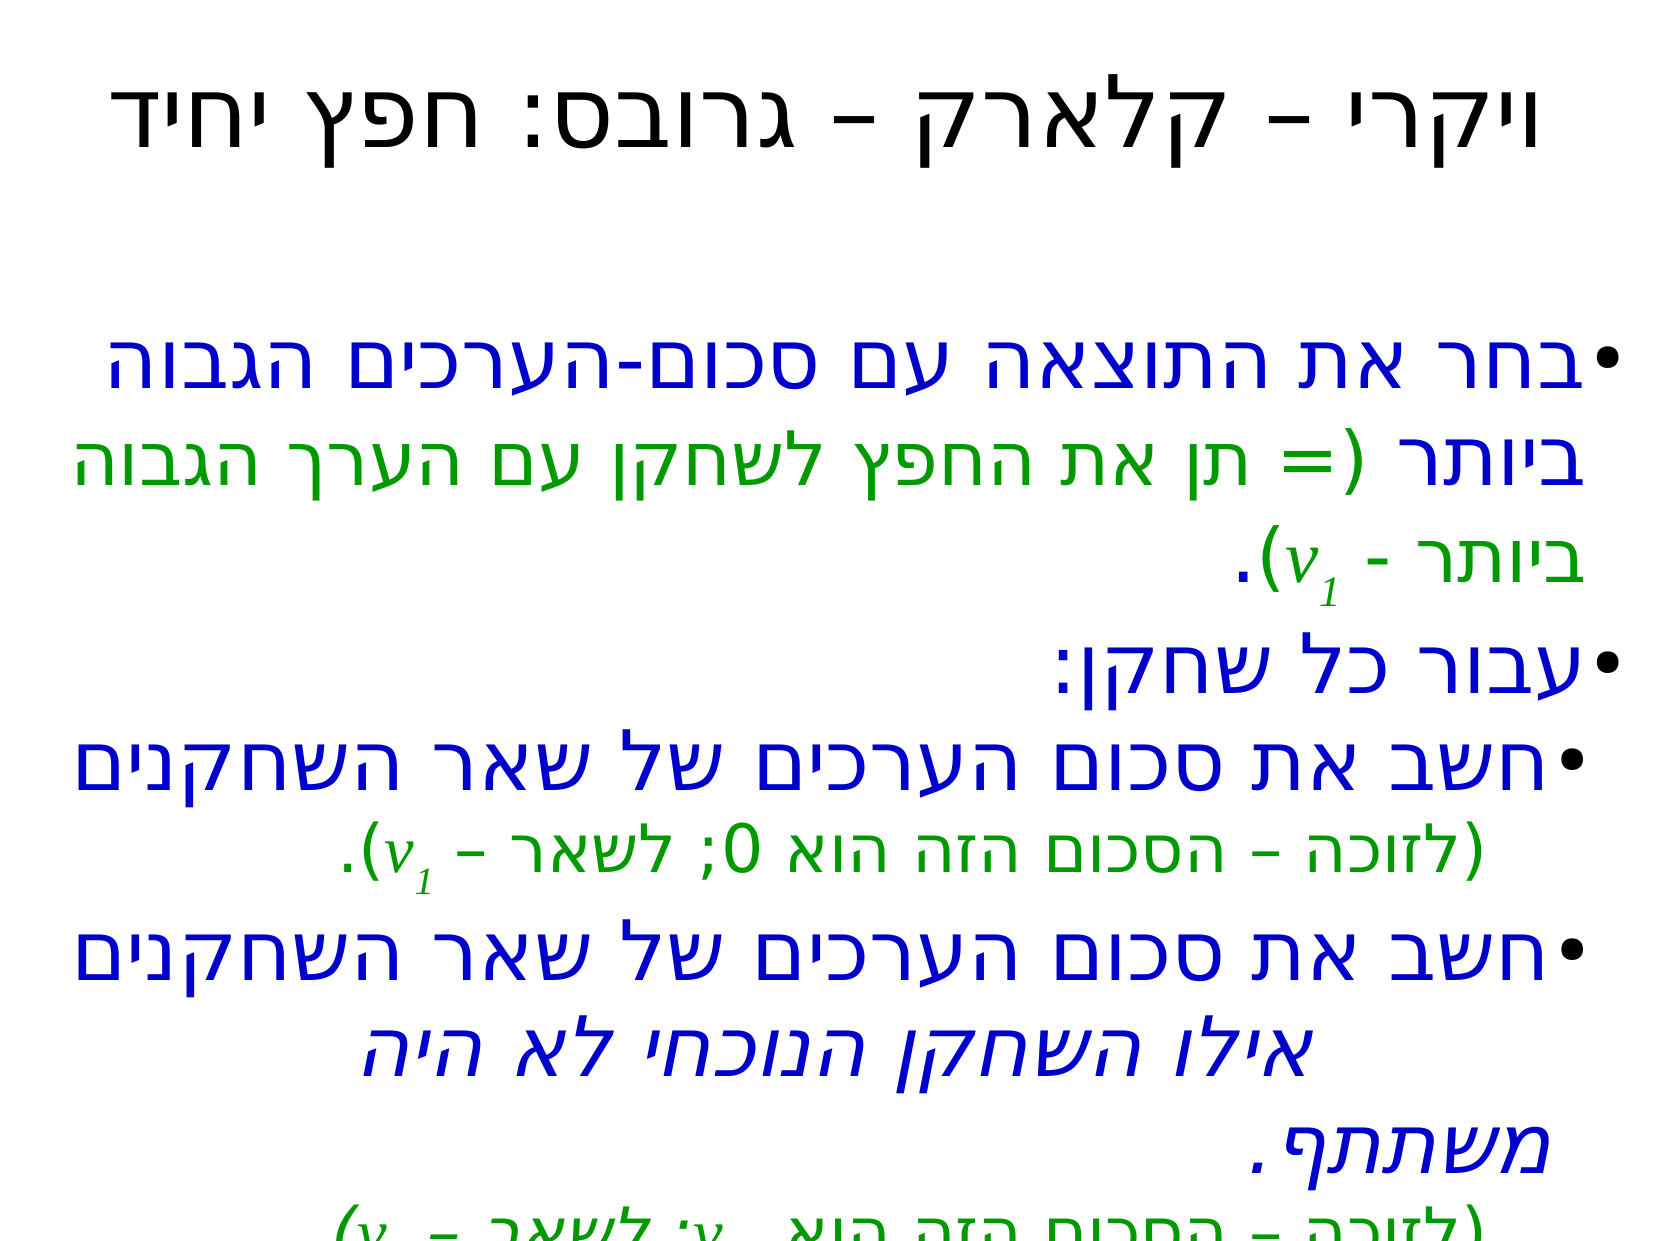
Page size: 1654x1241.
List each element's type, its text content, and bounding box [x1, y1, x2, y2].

title ויקרי – קלארק – גרובס: חפץ יחיד [0, 1, 1654, 224]
text_box בחר את התוצאה עם סכום-הערכים הגבוה ביותר (= תן את החפץ לשחקן עם הערך הגבוה ביותר - v1). עבור כל שחקן: חשב את סכום הערכים של שאר השחקנים (לזוכה – הסכום הזה הוא 0; לשאר – v1). חשב את סכום הערכים של שאר השחקנים אילו השחקן הנוכחי לא היה משתתף. (לזוכה – הסכום הזה הוא v2; לשאר – v1). גבה מהשחקן את ההפרש בין הסכומים. (לזוכה – ההפרש הוא v2; לשאר – 0). [17, 210, 1638, 1241]
